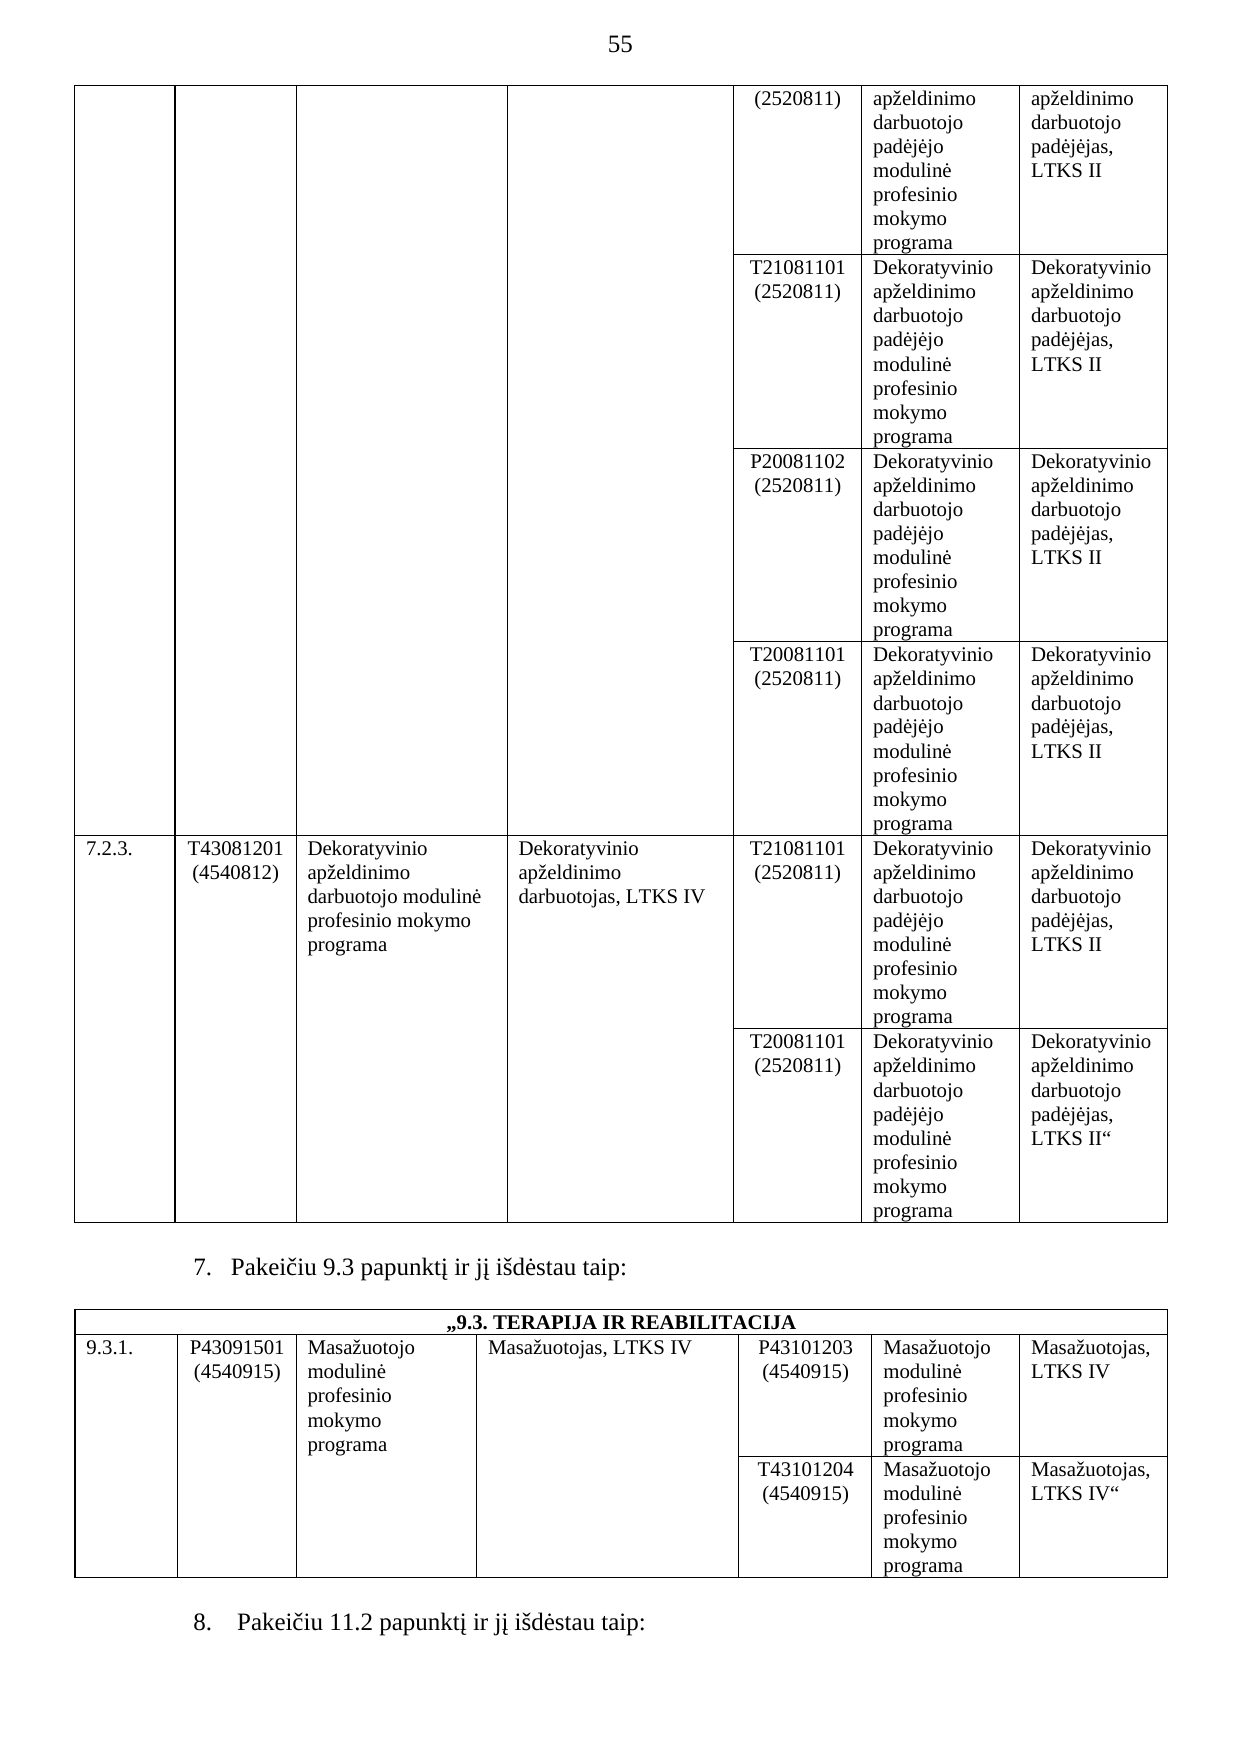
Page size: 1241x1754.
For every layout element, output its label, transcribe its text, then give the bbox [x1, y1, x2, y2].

table_cell 9.3.1. [76, 1335, 177, 1577]
table_cell [75, 86, 174, 835]
table_cell apželdinimo darbuotojo padėjėjas, LTKS II [1020, 86, 1167, 254]
table_cell Dekoratyvinio apželdinimo darbuotojo modulinė profesinio mokymo programa [297, 836, 507, 1222]
table_cell P43101203 (4540915) [739, 1335, 871, 1456]
table_cell 7.2.3. [75, 836, 174, 1222]
table_cell Dekoratyvinio apželdinimo darbuotojo padėjėjas, LTKS II [1020, 255, 1167, 448]
text 8. Pakeičiu 11.2 papunktį ir jį išdėstau taip: [193, 1607, 1165, 1636]
table_cell [176, 86, 296, 835]
table_cell T43101204 (4540915) [739, 1457, 871, 1577]
table_cell Masažuotojas, LTKS IV“ [1020, 1457, 1167, 1577]
table_header „9.3. TERAPIJA IR REABILITACIJA [76, 1310, 1167, 1334]
table_cell Dekoratyvinio apželdinimo darbuotojas, LTKS IV [508, 836, 733, 1222]
table_cell Masažuotojo modulinė profesinio mokymo programa [872, 1457, 1019, 1577]
table_cell Dekoratyvinio apželdinimo darbuotojo padėjėjas, LTKS II [1020, 836, 1167, 1028]
table_cell T20081101 (2520811) [734, 642, 861, 835]
table_cell Dekoratyvinio apželdinimo darbuotojo padėjėjas, LTKS II [1020, 642, 1167, 835]
table_cell Masažuotojo modulinė profesinio mokymo programa [297, 1335, 476, 1577]
table_cell [297, 86, 507, 835]
table_cell T21081101 (2520811) [734, 836, 861, 1028]
table_cell P43091501 (4540915) [178, 1335, 296, 1577]
table_cell Dekoratyvinio apželdinimo darbuotojo padėjėjo modulinė profesinio mokymo programa [862, 255, 1019, 448]
table_cell T21081101 (2520811) [734, 255, 861, 448]
table_cell T43081201 (4540812) [176, 836, 296, 1222]
table_cell [508, 86, 733, 835]
table_cell Masažuotojas, LTKS IV [1020, 1335, 1167, 1456]
table_cell Dekoratyvinio apželdinimo darbuotojo padėjėjas, LTKS II [1020, 449, 1167, 641]
table_cell apželdinimo darbuotojo padėjėjo modulinė profesinio mokymo programa [862, 86, 1019, 254]
table_cell Dekoratyvinio apželdinimo darbuotojo padėjėjo modulinė profesinio mokymo programa [862, 836, 1019, 1028]
table_cell Dekoratyvinio apželdinimo darbuotojo padėjėjo modulinė profesinio mokymo programa [862, 449, 1019, 641]
table_cell Masažuotojas, LTKS IV [477, 1335, 738, 1577]
table_cell Dekoratyvinio apželdinimo darbuotojo padėjėjo modulinė profesinio mokymo programa [862, 642, 1019, 835]
table_cell T20081101 (2520811) [734, 1029, 861, 1222]
table_cell P20081102 (2520811) [734, 449, 861, 641]
table_cell Masažuotojo modulinė profesinio mokymo programa [872, 1335, 1019, 1456]
table_cell (2520811) [734, 86, 861, 254]
text 7. Pakeičiu 9.3 papunktį ir jį išdėstau taip: [193, 1252, 1165, 1280]
table_cell Dekoratyvinio apželdinimo darbuotojo padėjėjas, LTKS II“ [1020, 1029, 1167, 1222]
table_cell Dekoratyvinio apželdinimo darbuotojo padėjėjo modulinė profesinio mokymo programa [862, 1029, 1019, 1222]
